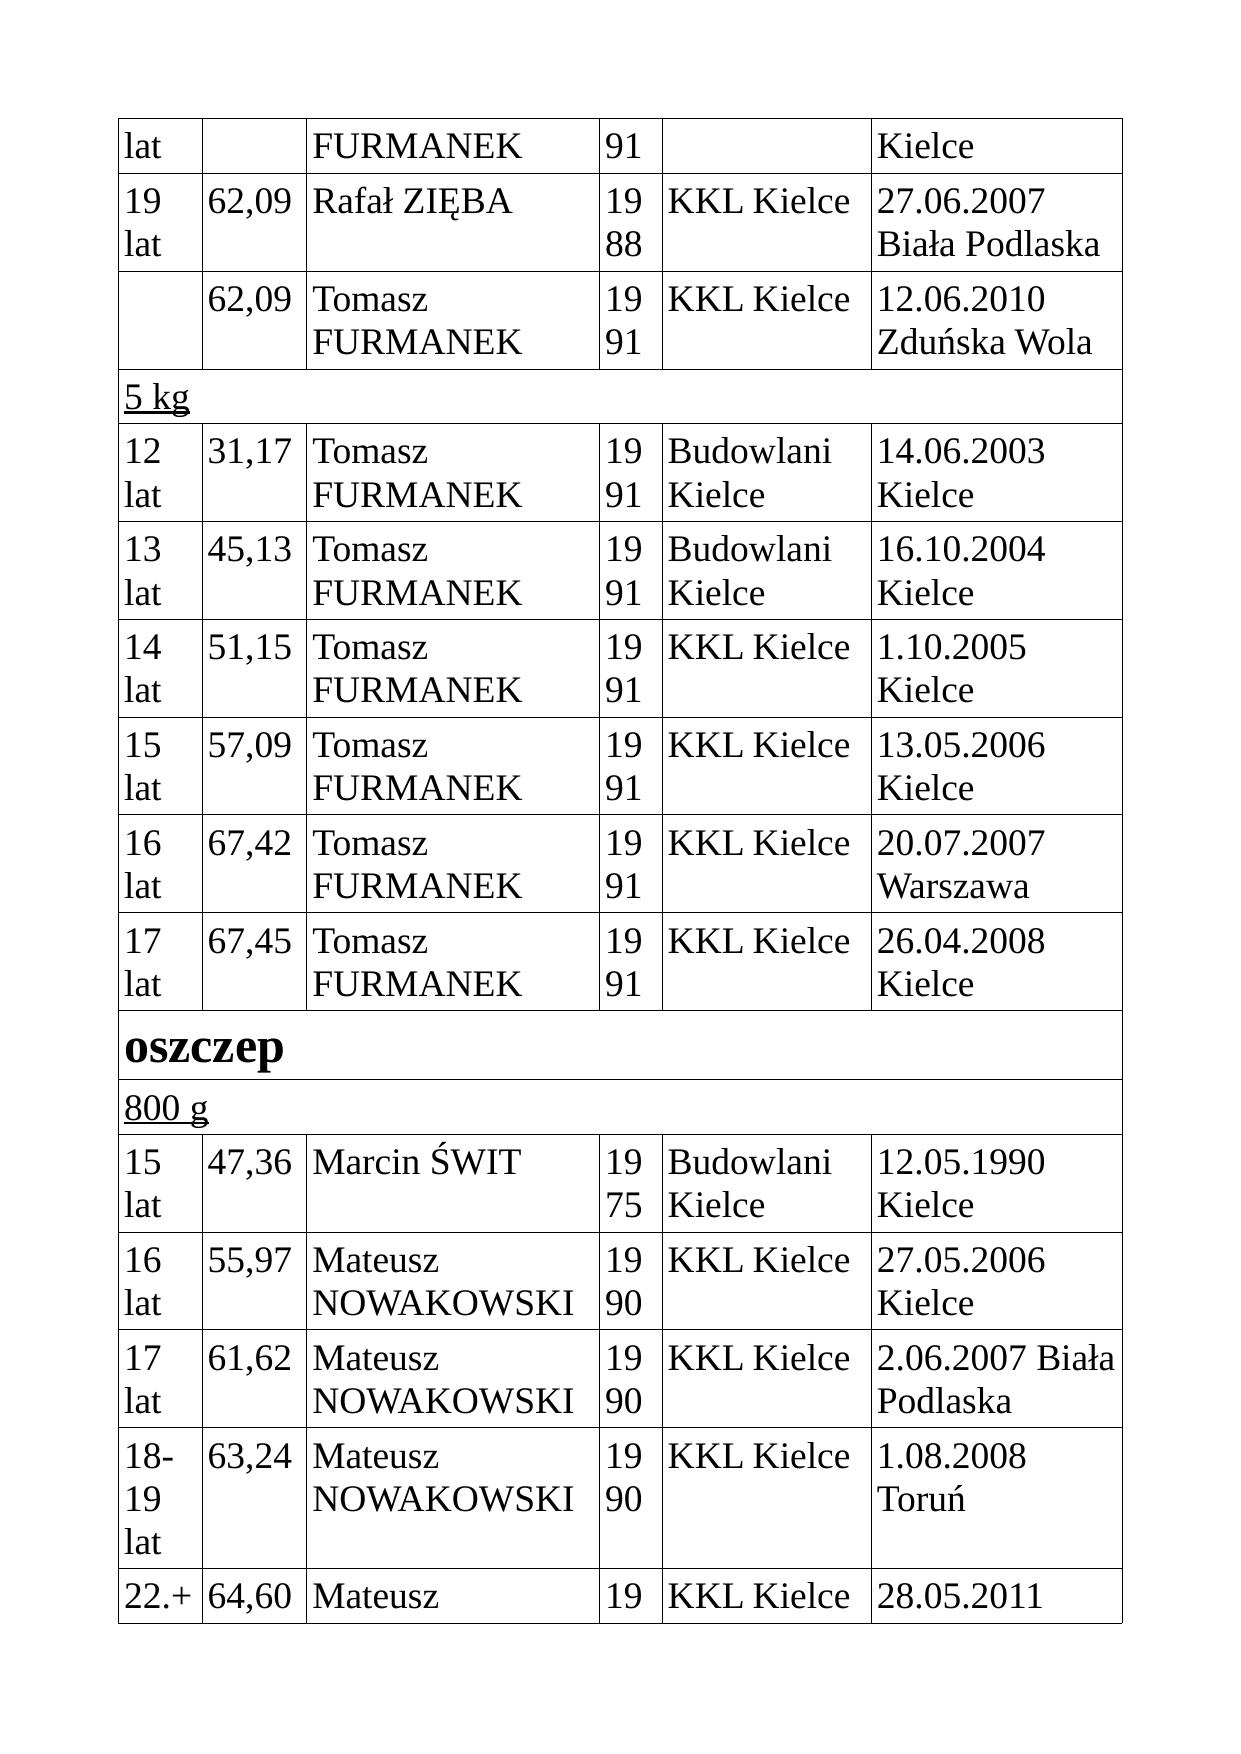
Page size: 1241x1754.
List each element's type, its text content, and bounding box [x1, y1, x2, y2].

table_cell Mateusz NOWAKOWSKI [307, 1233, 599, 1329]
table_cell 57,09 [203, 718, 306, 814]
table_cell 1991 [600, 522, 662, 619]
table_cell Budowlani Kielce [663, 1135, 871, 1232]
table_cell 15 lat [119, 1135, 202, 1232]
table_cell 61,62 [203, 1330, 306, 1427]
table_cell 47,36 [203, 1135, 306, 1232]
table_cell 17 lat [119, 913, 202, 1010]
table_cell KKL Kielce [663, 1330, 871, 1427]
table_cell 1991 [600, 424, 662, 521]
table_cell 19 lat [119, 174, 202, 271]
table_cell Mateusz NOWAKOWSKI [307, 1428, 599, 1568]
table_cell [663, 119, 871, 173]
table_cell Mateusz [307, 1569, 599, 1623]
table_cell 1990 [600, 1428, 662, 1568]
table_cell 13.05.2006 Kielce [872, 718, 1122, 814]
table_cell 15 lat [119, 718, 202, 814]
table_cell 1991 [600, 718, 662, 814]
table_cell 14 lat [119, 620, 202, 717]
table_cell 1990 [600, 1233, 662, 1329]
table_cell 1991 [600, 620, 662, 717]
table_cell Rafał ZIĘBA [307, 174, 599, 271]
table_cell FURMANEK [307, 119, 599, 173]
table_cell Tomasz FURMANEK [307, 620, 599, 717]
table_cell KKL Kielce [663, 1233, 871, 1329]
table_cell 63,24 [203, 1428, 306, 1568]
table_cell Budowlani Kielce [663, 522, 871, 619]
table_cell 31,17 [203, 424, 306, 521]
table_cell 1991 [600, 913, 662, 1010]
table_cell 1991 [600, 815, 662, 912]
table_cell KKL Kielce [663, 718, 871, 814]
table_cell 67,45 [203, 913, 306, 1010]
table_cell KKL Kielce [663, 620, 871, 717]
table_cell 64,60 [203, 1569, 306, 1623]
table_cell 19 [600, 1569, 662, 1623]
table_cell 2.06.2007 Biała Podlaska [872, 1330, 1122, 1427]
table_cell KKL Kielce [663, 913, 871, 1010]
table_cell 62,09 [203, 272, 306, 368]
table_cell Kielce [872, 119, 1122, 173]
table_cell Tomasz FURMANEK [307, 913, 599, 1010]
table_cell 14.06.2003 Kielce [872, 424, 1122, 521]
table_cell [119, 272, 202, 368]
table_cell Mateusz NOWAKOWSKI [307, 1330, 599, 1427]
table_cell 51,15 [203, 620, 306, 717]
table_cell 5 kg [119, 370, 1122, 423]
table_cell Tomasz FURMANEK [307, 424, 599, 521]
table_cell 12.06.2010 Zduńska Wola [872, 272, 1122, 368]
table_cell lat [119, 119, 202, 173]
table_cell 28.05.2011 [872, 1569, 1122, 1623]
table_cell 27.05.2006 Kielce [872, 1233, 1122, 1329]
table_cell KKL Kielce [663, 272, 871, 368]
table_cell Marcin ŚWIT [307, 1135, 599, 1232]
table_cell 1990 [600, 1330, 662, 1427]
table_cell 1988 [600, 174, 662, 271]
table_cell KKL Kielce [663, 1428, 871, 1568]
table_cell [203, 119, 306, 173]
table_cell 13 lat [119, 522, 202, 619]
table_cell KKL Kielce [663, 815, 871, 912]
table_cell 16.10.2004 Kielce [872, 522, 1122, 619]
table_cell 1.10.2005 Kielce [872, 620, 1122, 717]
table_cell 22.+ [119, 1569, 202, 1623]
table_cell 12.05.1990 Kielce [872, 1135, 1122, 1232]
table_cell 18-19 lat [119, 1428, 202, 1568]
table_cell 26.04.2008 Kielce [872, 913, 1122, 1010]
table_cell 1991 [600, 272, 662, 368]
table_cell 62,09 [203, 174, 306, 271]
table_cell 16 lat [119, 815, 202, 912]
table_cell Tomasz FURMANEK [307, 522, 599, 619]
table_cell 12 lat [119, 424, 202, 521]
table_cell 1975 [600, 1135, 662, 1232]
table_cell 1.08.2008 Toruń [872, 1428, 1122, 1568]
table_cell 91 [600, 119, 662, 173]
table_cell 17 lat [119, 1330, 202, 1427]
table_cell oszczep [119, 1011, 1122, 1079]
table_cell 16 lat [119, 1233, 202, 1329]
table_cell Tomasz FURMANEK [307, 718, 599, 814]
table_cell KKL Kielce [663, 1569, 871, 1623]
table_cell 20.07.2007 Warszawa [872, 815, 1122, 912]
table_cell 800 g [119, 1080, 1122, 1134]
table_cell 45,13 [203, 522, 306, 619]
table_cell Tomasz FURMANEK [307, 815, 599, 912]
table_cell 27.06.2007 Biała Podlaska [872, 174, 1122, 271]
table_cell 67,42 [203, 815, 306, 912]
table_cell 55,97 [203, 1233, 306, 1329]
table_cell Tomasz FURMANEK [307, 272, 599, 368]
table_cell KKL Kielce [663, 174, 871, 271]
table_cell Budowlani Kielce [663, 424, 871, 521]
